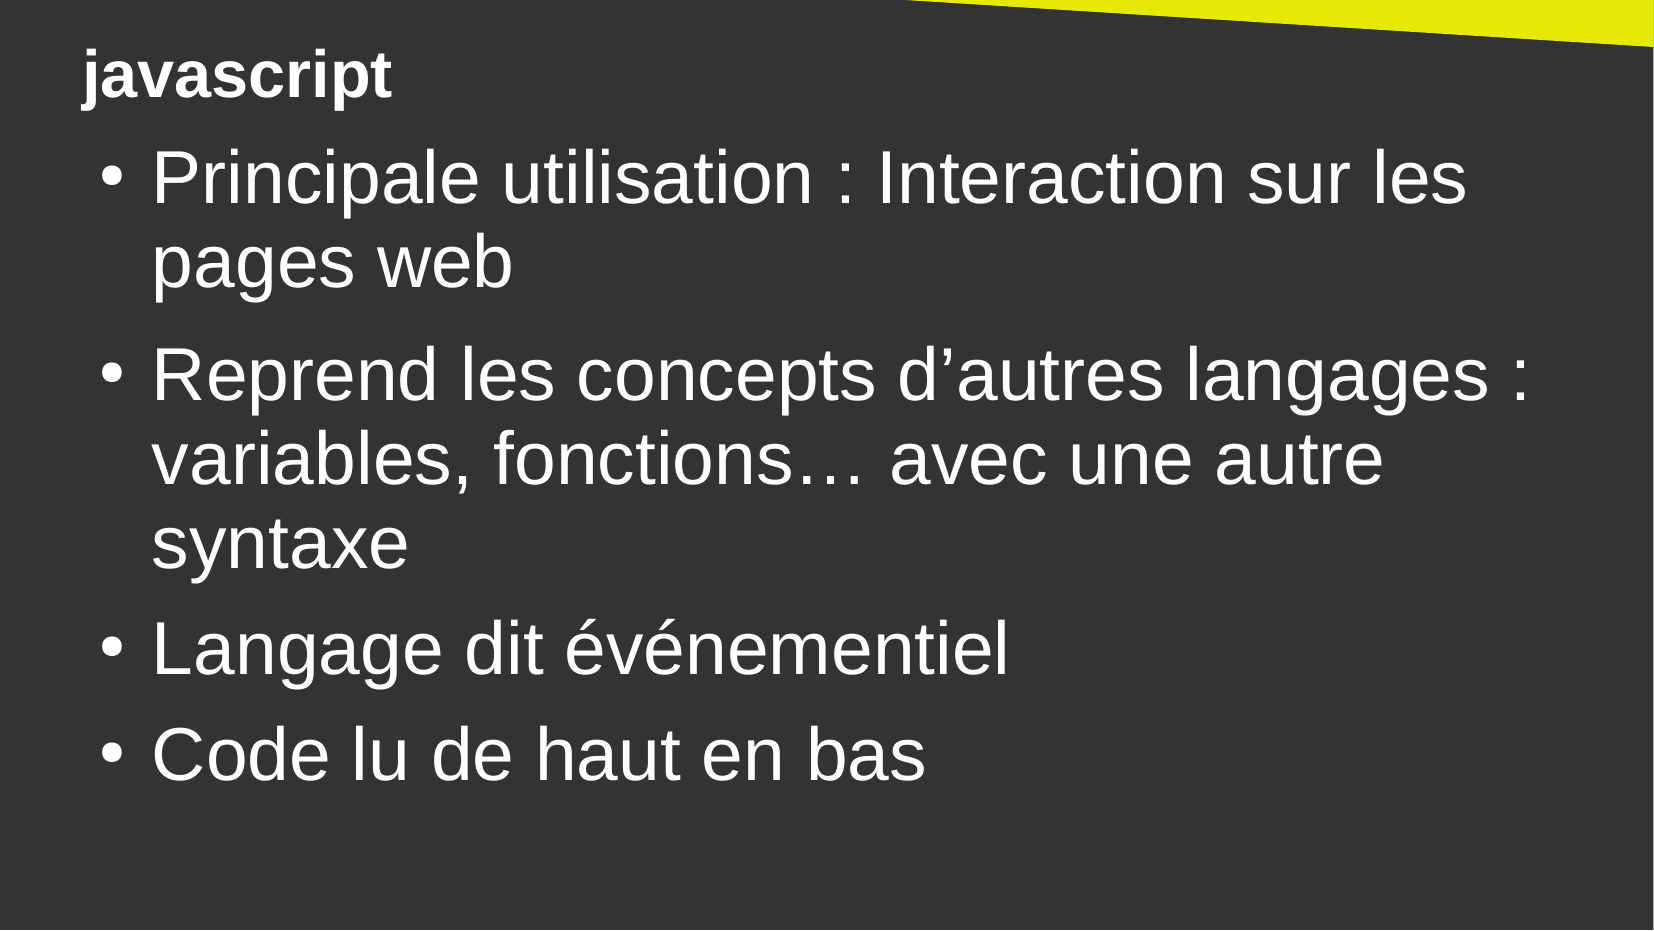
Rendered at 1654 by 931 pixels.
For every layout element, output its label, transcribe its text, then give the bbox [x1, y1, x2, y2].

title javascript [82, 37, 1571, 114]
text_box [905, 0, 1654, 48]
list Principale utilisation : Interaction sur les pages web Reprend les concepts d’autres langages : variables, fonctions… avec une autre syntaxe Langage dit événementiel Code lu de haut en bas [80, 135, 1620, 827]
